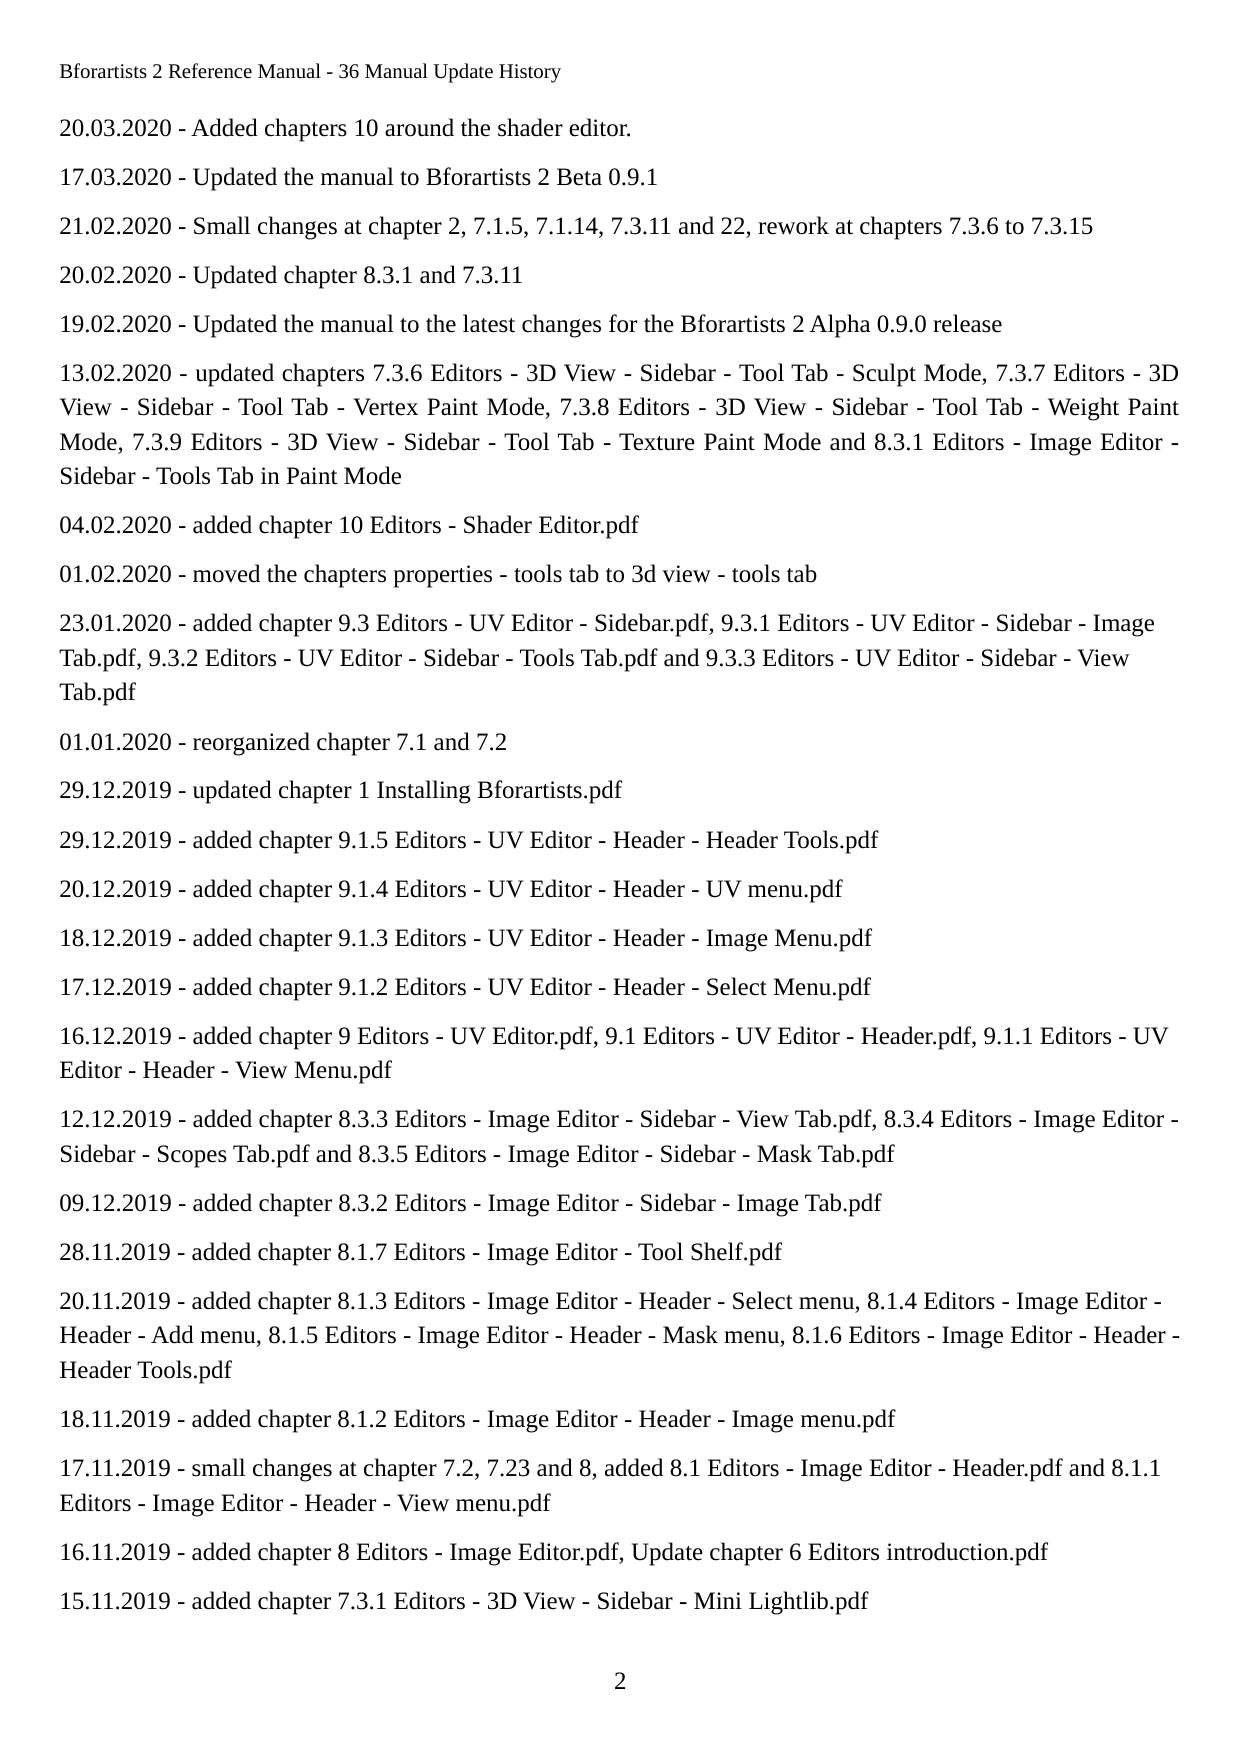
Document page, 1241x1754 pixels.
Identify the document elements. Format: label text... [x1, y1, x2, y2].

text 29.12.2019 - added chapter 9.1.5 Editors - UV Editor - Header - Header Tools.pdf [59, 825, 1181, 853]
text 17.12.2019 - added chapter 9.1.2 Editors - UV Editor - Header - Select Menu.pdf [59, 972, 1181, 1001]
text 16.12.2019 - added chapter 9 Editors - UV Editor.pdf, 9.1 Editors - UV Editor - Header.pdf, 9.1.1 Editors - UV Editor - Header - View Menu.pdf [59, 1021, 1181, 1084]
text 04.02.2020 - added chapter 10 Editors - Shader Editor.pdf [59, 510, 1181, 539]
text 19.02.2020 - Updated the manual to the latest changes for the Bforartists 2 Alpha 0.9.0 release [59, 309, 1181, 338]
text 20.02.2020 - Updated chapter 8.3.1 and 7.3.11 [59, 260, 1181, 288]
text 01.02.2020 - moved the chapters properties - tools tab to 3d view - tools tab [59, 559, 1181, 588]
text 12.12.2019 - added chapter 8.3.3 Editors - Image Editor - Sidebar - View Tab.pdf, 8.3.4 Editors - Image Editor - Sidebar - Scopes Tab.pdf and 8.3.5 Editors - Image Editor - Sidebar - Mask Tab.pdf [59, 1104, 1181, 1168]
text 17.03.2020 - Updated the manual to Bforartists 2 Beta 0.9.1 [59, 162, 1181, 190]
text 20.12.2019 - added chapter 9.1.4 Editors - UV Editor - Header - UV menu.pdf [59, 874, 1181, 902]
text 20.11.2019 - added chapter 8.1.3 Editors - Image Editor - Header - Select menu, 8.1.4 Editors - Image Editor - Header - Add menu, 8.1.5 Editors - Image Editor - Header - Mask menu, 8.1.6 Editors - Image Editor - Header - Header Tools.pdf [59, 1286, 1181, 1384]
text 29.12.2019 - updated chapter 1 Installing Bforartists.pdf [59, 776, 1181, 804]
text 15.11.2019 - added chapter 7.3.1 Editors - 3D View - Sidebar - Mini Lightlib.pdf [59, 1586, 1181, 1614]
text 18.11.2019 - added chapter 8.1.2 Editors - Image Editor - Header - Image menu.pdf [59, 1404, 1181, 1433]
text 21.02.2020 - Small changes at chapter 2, 7.1.5, 7.1.14, 7.3.11 and 22, rework at chapters 7.3.6 to 7.3.15 [59, 211, 1181, 239]
text 23.01.2020 - added chapter 9.3 Editors - UV Editor - Sidebar.pdf, 9.3.1 Editors - UV Editor - Sidebar - Image Tab.pdf, 9.3.2 Editors - UV Editor - Sidebar - Tools Tab.pdf and 9.3.3 Editors - UV Editor - Sidebar - View Tab.pdf [59, 608, 1181, 706]
text 16.11.2019 - added chapter 8 Editors - Image Editor.pdf, Update chapter 6 Editors introduction.pdf [59, 1537, 1181, 1566]
text 28.11.2019 - added chapter 8.1.7 Editors - Image Editor - Tool Shelf.pdf [59, 1237, 1181, 1266]
text 09.12.2019 - added chapter 8.3.2 Editors - Image Editor - Sidebar - Image Tab.pdf [59, 1188, 1181, 1217]
text 20.03.2020 - Added chapters 10 around the shader editor. [59, 113, 1181, 141]
text 13.02.2020 - updated chapters 7.3.6 Editors - 3D View - Sidebar - Tool Tab - Sculpt Mode, 7.3.7 Editors - 3D View - Sidebar - Tool Tab - Vertex Paint Mode, 7.3.8 Editors - 3D View - Sidebar - Tool Tab - Weight Paint Mode, 7.3.9 Editors - 3D View - Sidebar - Tool Tab - Texture Paint Mode and 8.3.1 Editors - Image Editor - Sidebar - Tools Tab in Paint Mode [59, 358, 1181, 490]
text 17.11.2019 - small changes at chapter 7.2, 7.23 and 8, added 8.1 Editors - Image Editor - Header.pdf and 8.1.1 Editors - Image Editor - Header - View menu.pdf [59, 1453, 1181, 1516]
text 18.12.2019 - added chapter 9.1.3 Editors - UV Editor - Header - Image Menu.pdf [59, 923, 1181, 952]
text 01.01.2020 - reorganized chapter 7.1 and 7.2 [59, 727, 1181, 755]
